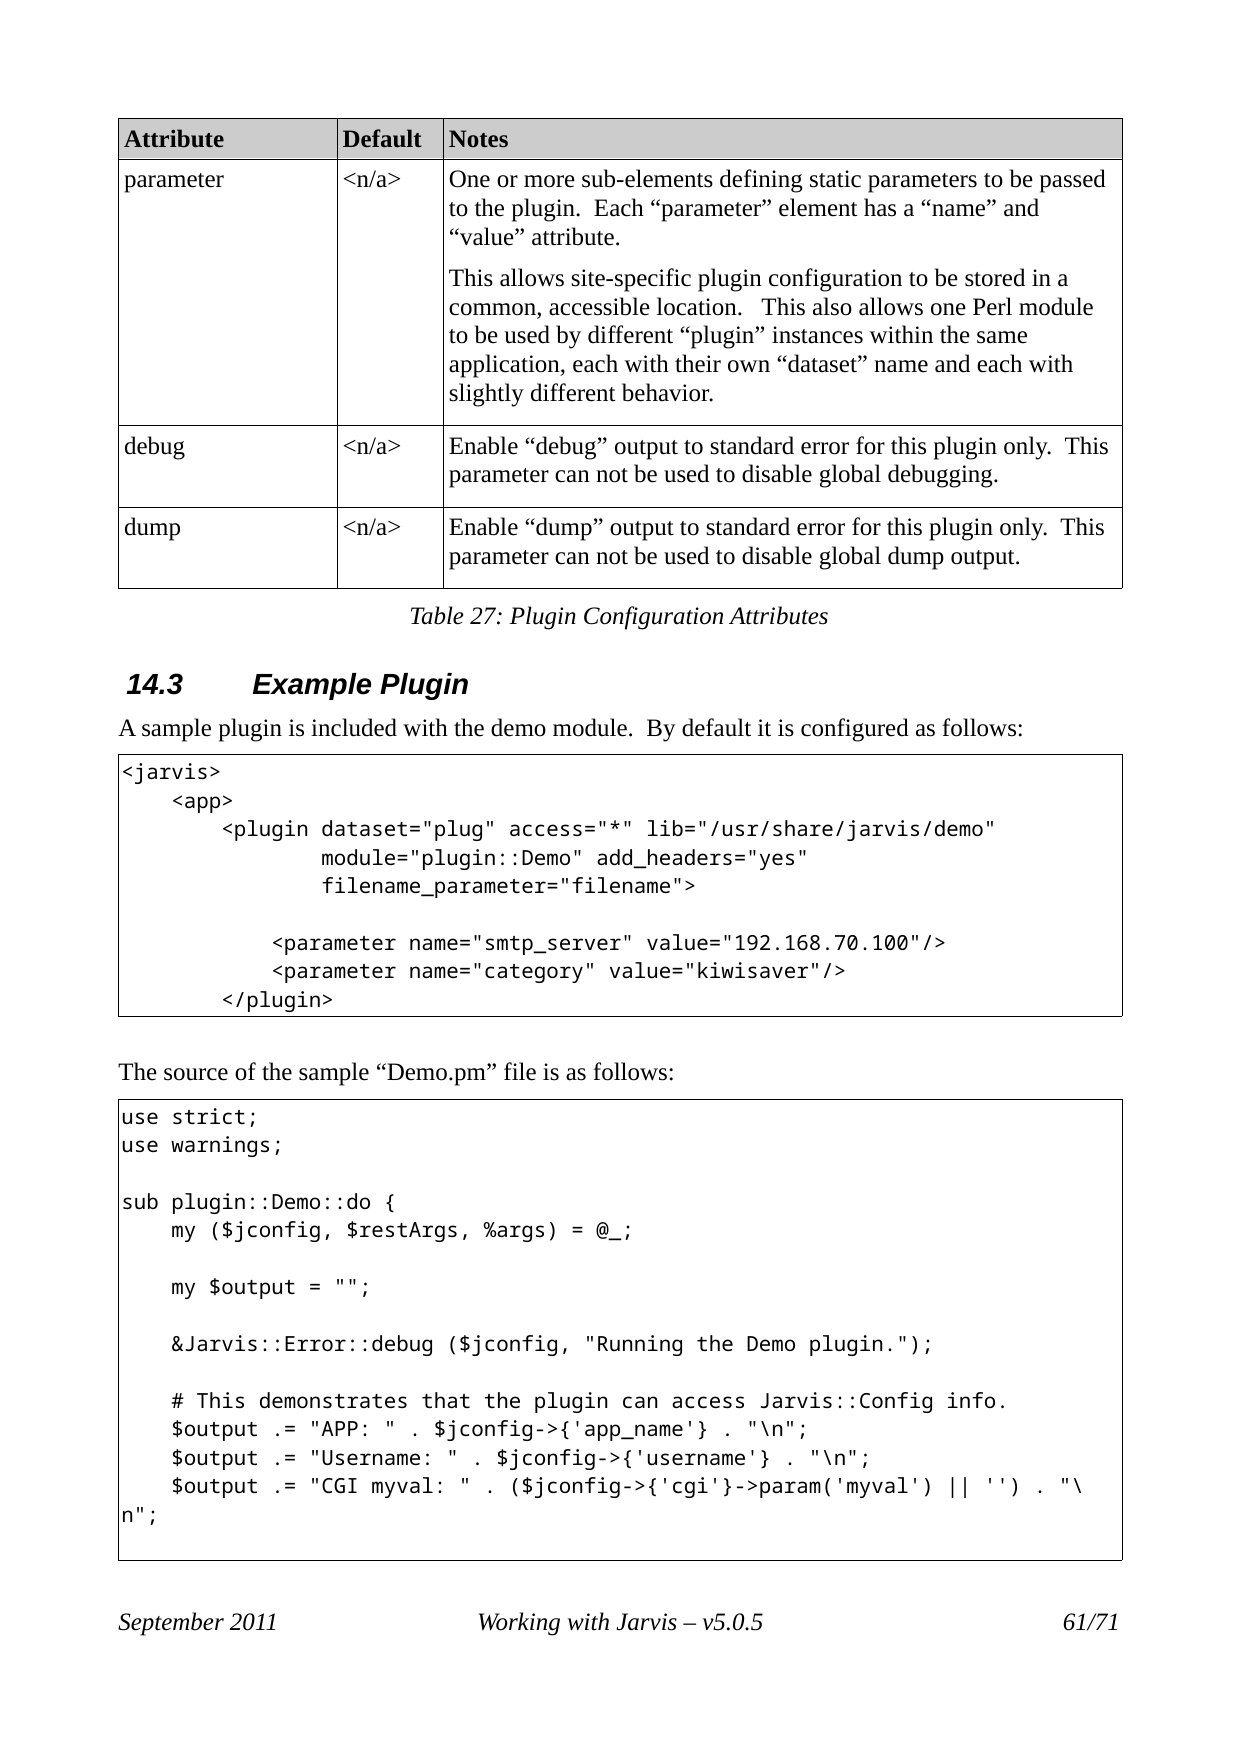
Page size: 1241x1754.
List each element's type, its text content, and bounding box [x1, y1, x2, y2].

table_cell parameter [119, 160, 337, 425]
text $output .= "CGI myval: " . ($jconfig->{'cgi'}->param('myval') || '') . "\n"; [119, 1468, 1122, 1528]
table_cell <n/a> [338, 160, 443, 425]
text A sample plugin is included with the demo module. By default it is configured as follows: [118, 713, 1122, 742]
table_header Attribute [119, 119, 337, 158]
text <jarvis> [119, 755, 1122, 783]
text $output .= "Username: " . $jconfig->{'username'} . "\n"; [119, 1440, 1122, 1468]
text # This demonstrates that the plugin can access Jarvis::Config info. [119, 1383, 1122, 1412]
text $output .= "APP: " . $jconfig->{'app_name'} . "\n"; [119, 1412, 1122, 1440]
text my $output = ""; [119, 1269, 1122, 1301]
text <plugin dataset="plug" access="*" lib="/usr/share/jarvis/demo" [119, 811, 1122, 839]
table_header Default [338, 119, 443, 158]
table_cell dump [119, 508, 337, 588]
text The source of the sample “Demo.pm” file is as follows: [118, 1057, 1122, 1086]
subtitle Example Plugin [118, 667, 1122, 701]
text use strict; [119, 1100, 1122, 1127]
text </plugin> [119, 982, 1122, 1016]
table_cell <n/a> [338, 508, 443, 588]
text &Jarvis::Error::debug ($jconfig, "Running the Demo plugin."); [119, 1326, 1122, 1358]
text module="plugin::Demo" add_headers="yes" [119, 839, 1122, 868]
text Table 27: Plugin Configuration Attributes [118, 601, 1122, 629]
table_cell <n/a> [338, 426, 443, 507]
table_cell One or more sub-elements defining static parameters to be passed to the plugin. Each “parameter” element has a “name” and “value” attribute. This allows site-specific plugin configuration to be stored in a common, accessible location. This also allows one Perl module to be used by different “plugin” instances within the same application, each with their own “dataset” name and each with slightly different behavior. [444, 160, 1122, 425]
text use warnings; [119, 1127, 1122, 1159]
table_cell Enable “debug” output to standard error for this plugin only. This parameter can not be used to disable global debugging. [444, 426, 1122, 507]
text <app> [119, 783, 1122, 811]
text my ($jconfig, $restArgs, %args) = @_; [119, 1212, 1122, 1244]
text sub plugin::Demo::do { [119, 1184, 1122, 1212]
text <parameter name="category" value="kiwisaver"/> [119, 953, 1122, 982]
text filename_parameter="filename"> [119, 868, 1122, 899]
table_cell Enable “dump” output to standard error for this plugin only. This parameter can not be used to disable global dump output. [444, 508, 1122, 588]
table_cell debug [119, 426, 337, 507]
text <parameter name="smtp_server" value="192.168.70.100"/> [119, 925, 1122, 953]
table_header Notes [444, 119, 1122, 158]
